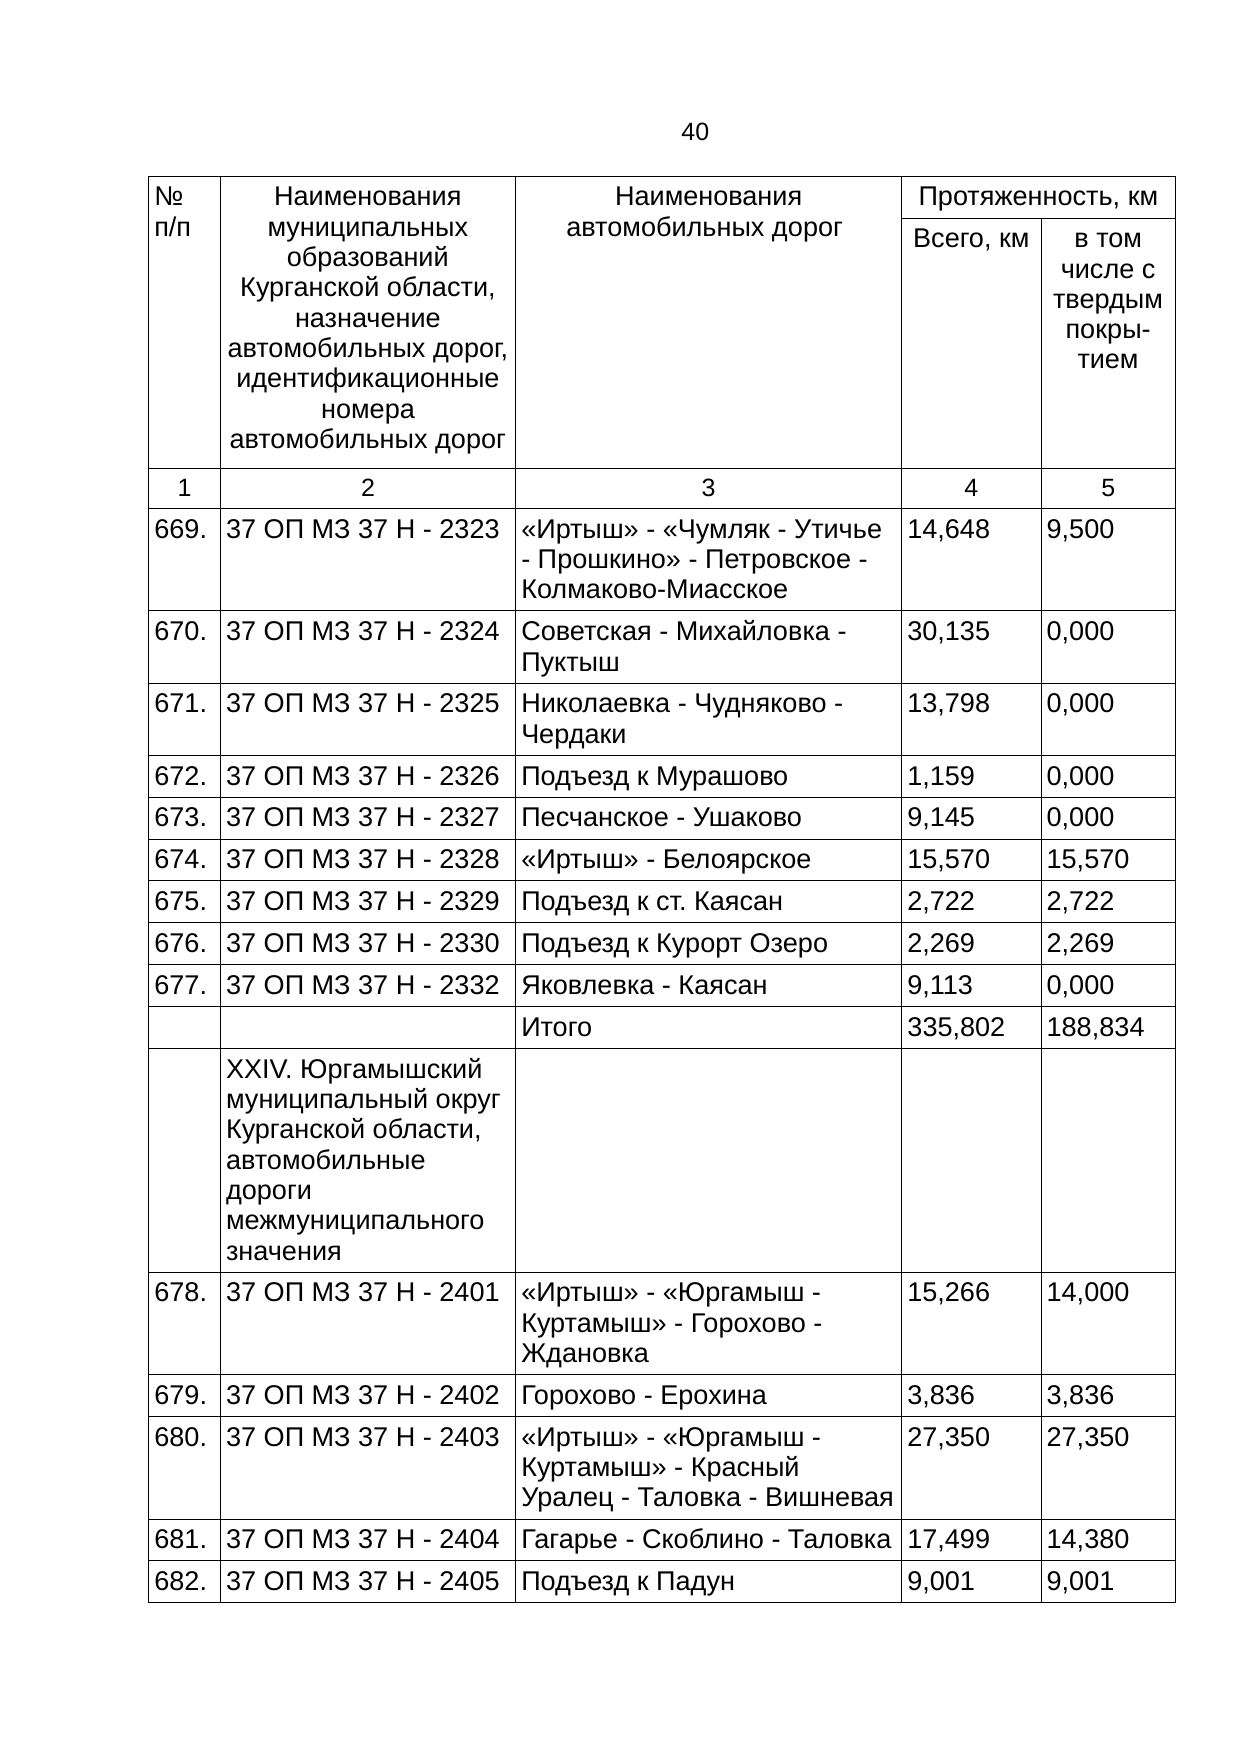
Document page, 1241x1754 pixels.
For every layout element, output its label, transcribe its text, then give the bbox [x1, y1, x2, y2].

table_cell 675. [149, 881, 220, 922]
table_cell 678. [149, 1273, 220, 1374]
table_cell 679. [149, 1375, 220, 1416]
table_cell 1,159 [902, 756, 1041, 797]
table_cell 27,350 [902, 1417, 1041, 1518]
table_cell [1042, 1049, 1175, 1272]
table_cell Подъезд к ст. Каясан [516, 881, 901, 922]
table_cell 37 ОП МЗ 37 Н - 2329 [221, 881, 515, 922]
table_cell 2,722 [902, 881, 1041, 922]
table_cell Подъезд к Падун [516, 1561, 901, 1602]
table_cell Яковлевка - Каясан [516, 965, 901, 1006]
table_cell 37 ОП МЗ 37 Н - 2330 [221, 923, 515, 964]
table_header Наименования автомобильных дорог [516, 177, 901, 468]
table_cell 0,000 [1042, 965, 1175, 1006]
table_cell 4 [902, 469, 1041, 508]
table_cell 9,001 [902, 1561, 1041, 1602]
table_cell 188,834 [1042, 1007, 1175, 1048]
table_cell 682. [149, 1561, 220, 1602]
table_cell «Иртыш» - «Чумляк - Утичье - Прошкино» - Петровское - Колмаково-Миасское [516, 509, 901, 610]
table_cell 9,001 [1042, 1561, 1175, 1602]
table_cell Подъезд к Мурашово [516, 756, 901, 797]
table_cell 2 [221, 469, 515, 508]
table_cell 14,648 [902, 509, 1041, 610]
table_cell 0,000 [1042, 756, 1175, 797]
table_cell 672. [149, 756, 220, 797]
table_cell «Иртыш» - Белоярское [516, 840, 901, 880]
table_cell 15,570 [902, 840, 1041, 880]
table_cell Всего, км [902, 219, 1041, 468]
table_cell 3,836 [1042, 1375, 1175, 1416]
table_cell 0,000 [1042, 798, 1175, 838]
table_cell 13,798 [902, 684, 1041, 755]
table_cell 680. [149, 1417, 220, 1518]
table_cell 27,350 [1042, 1417, 1175, 1518]
table_cell 670. [149, 611, 220, 682]
table_cell 37 ОП МЗ 37 Н - 2403 [221, 1417, 515, 1518]
table_cell [221, 1007, 515, 1048]
table_cell Гагарье - Скоблино - Таловка [516, 1520, 901, 1560]
table_cell 0,000 [1042, 611, 1175, 682]
table_cell XXIV. Юргамышский муниципальный округ Курганской области, автомобильные дороги межмуниципального значения [221, 1049, 515, 1272]
table_cell 14,380 [1042, 1520, 1175, 1560]
table_cell 30,135 [902, 611, 1041, 682]
table_cell 671. [149, 684, 220, 755]
table_cell 669. [149, 509, 220, 610]
table_cell 9,500 [1042, 509, 1175, 610]
table_cell 37 ОП МЗ 37 Н - 2324 [221, 611, 515, 682]
table_cell 37 ОП МЗ 37 Н - 2327 [221, 798, 515, 838]
table_cell 673. [149, 798, 220, 838]
table_cell [516, 1049, 901, 1272]
table_cell 677. [149, 965, 220, 1006]
table_cell 9,113 [902, 965, 1041, 1006]
table_cell 37 ОП МЗ 37 Н - 2332 [221, 965, 515, 1006]
table_cell «Иртыш» - «Юргамыш - Куртамыш» - Горохово - Ждановка [516, 1273, 901, 1374]
table_cell 14,000 [1042, 1273, 1175, 1374]
table_cell 37 ОП МЗ 37 Н - 2325 [221, 684, 515, 755]
table_cell 37 ОП МЗ 37 Н - 2326 [221, 756, 515, 797]
table_cell 37 ОП МЗ 37 Н - 2402 [221, 1375, 515, 1416]
table_cell 15,266 [902, 1273, 1041, 1374]
table_header № п/п [149, 177, 220, 468]
table_cell 3 [516, 469, 901, 508]
table_cell 681. [149, 1520, 220, 1560]
table_cell [149, 1007, 220, 1048]
table_cell «Иртыш» - «Юргамыш - Куртамыш» - Красный Уралец - Таловка - Вишневая [516, 1417, 901, 1518]
table_cell в том числе с твердым покры-тием [1042, 219, 1175, 468]
table_cell 674. [149, 840, 220, 880]
table_cell 5 [1042, 469, 1175, 508]
table_cell Николаевка - Чудняково - Чердаки [516, 684, 901, 755]
table_cell Итого [516, 1007, 901, 1048]
table_cell 15,570 [1042, 840, 1175, 880]
table_cell 37 ОП МЗ 37 Н - 2401 [221, 1273, 515, 1374]
table_cell 2,269 [902, 923, 1041, 964]
table_cell 335,802 [902, 1007, 1041, 1048]
table_header Наименования муниципальных образований Курганской области, назначение автомобильных дорог, идентификационные номера автомобильных дорог [221, 177, 515, 468]
table_cell 37 ОП МЗ 37 Н - 2328 [221, 840, 515, 880]
table_cell [902, 1049, 1041, 1272]
table_cell 0,000 [1042, 684, 1175, 755]
table_cell 17,499 [902, 1520, 1041, 1560]
table_cell 2,722 [1042, 881, 1175, 922]
table_cell 676. [149, 923, 220, 964]
table_header Протяженность, км [902, 177, 1175, 217]
table_cell 3,836 [902, 1375, 1041, 1416]
table_cell 37 ОП МЗ 37 Н - 2323 [221, 509, 515, 610]
table_cell 9,145 [902, 798, 1041, 838]
table_cell 37 ОП МЗ 37 Н - 2405 [221, 1561, 515, 1602]
table_cell Песчанское - Ушаково [516, 798, 901, 838]
table_cell Подъезд к Курорт Озеро [516, 923, 901, 964]
table_cell 37 ОП МЗ 37 Н - 2404 [221, 1520, 515, 1560]
table_cell Советская - Михайловка - Пуктыш [516, 611, 901, 682]
table_cell 2,269 [1042, 923, 1175, 964]
table_cell Горохово - Ерохина [516, 1375, 901, 1416]
table_cell 1 [149, 469, 220, 508]
table_cell [149, 1049, 220, 1272]
